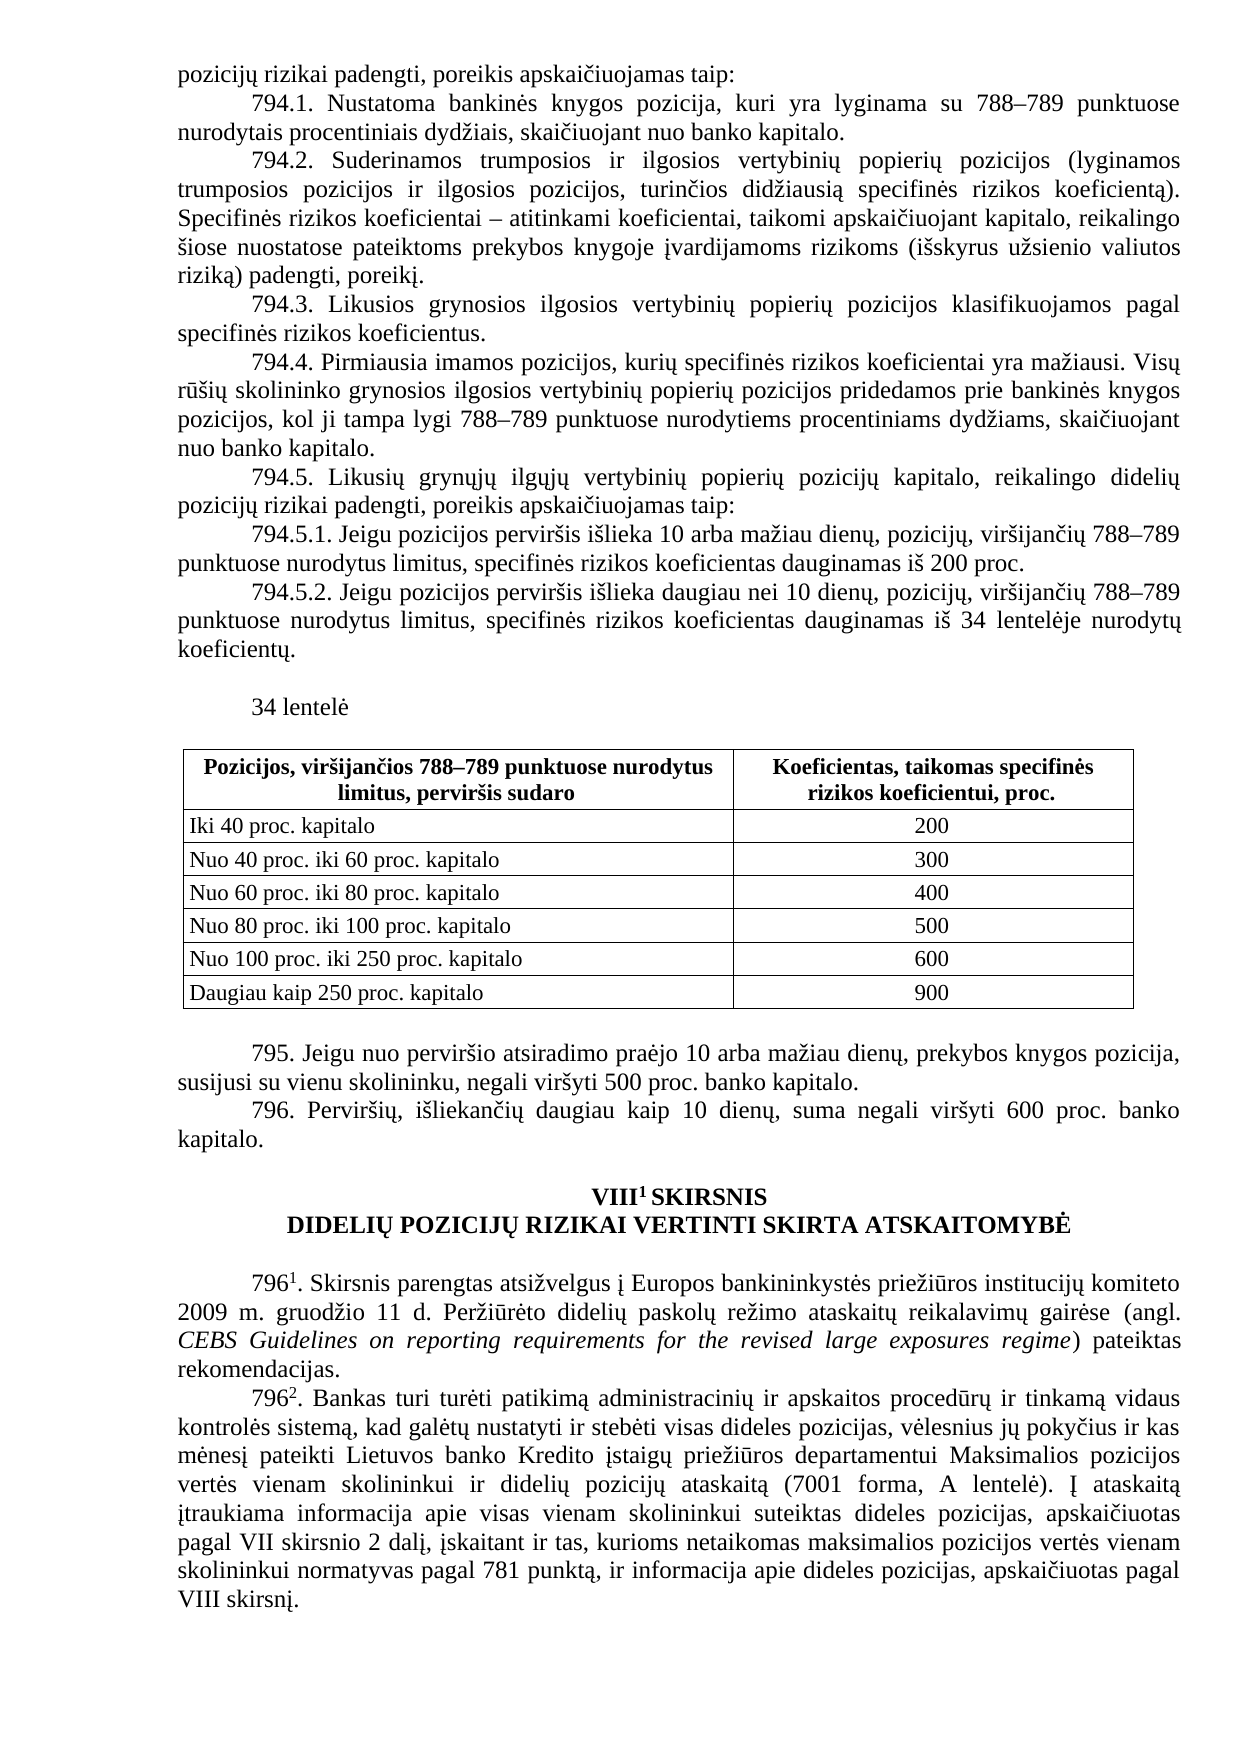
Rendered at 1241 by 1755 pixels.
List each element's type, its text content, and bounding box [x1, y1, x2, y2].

text 794.3. Likusios grynosios ilgosios vertybinių popierių pozicijos klasifikuojamos pagal specifinės rizikos koeficientus. [177, 289, 1181, 347]
table_cell 400 [734, 876, 1133, 908]
table_cell 300 [734, 843, 1133, 875]
text 7961. Skirsnis parengtas atsižvelgus į Europos bankininkystės priežiūros institucijų komiteto 2009 m. gruodžio 11 d. Peržiūrėto didelių paskolų režimo ataskaitų reikalavimų gairėse (angl. CEBS Guidelines on reporting requirements for the revised large exposures regime) pateiktas rekomendacijas. [177, 1268, 1181, 1383]
table_cell Nuo 40 proc. iki 60 proc. kapitalo [184, 843, 733, 875]
table_cell Daugiau kaip 250 proc. kapitalo [184, 976, 733, 1008]
text DIDELIŲ POZICIJŲ RIZIKAI VERTINTI SKIRTA ATSKAITOMYBĖ [177, 1210, 1181, 1239]
text 796. Perviršių, išliekančių daugiau kaip 10 dienų, suma negali viršyti 600 proc. banko kapitalo. [177, 1095, 1181, 1153]
text 7962. Bankas turi turėti patikimą administracinių ir apskaitos procedūrų ir tinkamą vidaus kontrolės sistemą, kad galėtų nustatyti ir stebėti visas dideles pozicijas, vėlesnius jų pokyčius ir kas mėnesį pateikti Lietuvos banko Kredito įstaigų priežiūros departamentui Maksimalios pozicijos vertės vienam skolininkui ir didelių pozicijų ataskaitą (7001 forma, A lentelė). Į ataskaitą įtraukiama informacija apie visas vienam skolininkui suteiktas dideles pozicijas, apskaičiuotas pagal VII skirsnio 2 dalį, įskaitant ir tas, kurioms netaikomas maksimalios pozicijos vertės vienam skolininkui normatyvas pagal 781 punktą, ir informacija apie dideles pozicijas, apskaičiuotas pagal VIII skirsnį. [177, 1383, 1181, 1613]
table_cell Nuo 60 proc. iki 80 proc. kapitalo [184, 876, 733, 908]
text 34 lentelė [177, 692, 1181, 720]
text 794.5.1. Jeigu pozicijos perviršis išlieka 10 arba mažiau dienų, pozicijų, viršijančių 788–789 punktuose nurodytus limitus, specifinės rizikos koeficientas dauginamas iš 200 proc. [177, 519, 1181, 577]
table_cell 200 [734, 810, 1133, 842]
table_cell Nuo 80 proc. iki 100 proc. kapitalo [184, 909, 733, 942]
table_cell Nuo 100 proc. iki 250 proc. kapitalo [184, 943, 733, 975]
text 795. Jeigu nuo perviršio atsiradimo praėjo 10 arba mažiau dienų, prekybos knygos pozicija, susijusi su vienu skolininku, negali viršyti 500 proc. banko kapitalo. [177, 1038, 1181, 1095]
text 794.5.2. Jeigu pozicijos perviršis išlieka daugiau nei 10 dienų, pozicijų, viršijančių 788–789 punktuose nurodytus limitus, specifinės rizikos koeficientas dauginamas iš 34 lentelėje nurodytų koeficientų. [177, 577, 1181, 663]
text 794.2. Suderinamos trumposios ir ilgosios vertybinių popierių pozicijos (lyginamos trumposios pozicijos ir ilgosios pozicijos, turinčios didžiausią specifinės rizikos koeficientą). Specifinės rizikos koeficientai – atitinkami koeficientai, taikomi apskaičiuojant kapitalo, reikalingo šiose nuostatose pateiktoms prekybos knygoje įvardijamoms rizikoms (išskyrus užsienio valiutos riziką) padengti, poreikį. [177, 145, 1181, 289]
table_cell 500 [734, 909, 1133, 942]
text VIII1 SKIRSNIS [177, 1182, 1181, 1210]
table_cell Iki 40 proc. kapitalo [184, 810, 733, 842]
text 794.5. Likusių grynųjų ilgųjų vertybinių popierių pozicijų kapitalo, reikalingo didelių pozicijų rizikai padengti, poreikis apskaičiuojamas taip: [177, 462, 1181, 519]
text 794.4. Pirmiausia imamos pozicijos, kurių specifinės rizikos koeficientai yra mažiausi. Visų rūšių skolininko grynosios ilgosios vertybinių popierių pozicijos pridedamos prie bankinės knygos pozicijos, kol ji tampa lygi 788–789 punktuose nurodytiems procentiniams dydžiams, skaičiuojant nuo banko kapitalo. [177, 347, 1181, 462]
table_cell 900 [734, 976, 1133, 1008]
table_header Pozicijos, viršijančios 788–789 punktuose nurodytus limitus, perviršis sudaro [184, 750, 733, 809]
table_cell 600 [734, 943, 1133, 975]
table_header Koeficientas, taikomas specifinės rizikos koeficientui, proc. [734, 750, 1133, 809]
text 794.1. Nustatoma bankinės knygos pozicija, kuri yra lyginama su 788–789 punktuose nurodytais procentiniais dydžiais, skaičiuojant nuo banko kapitalo. [177, 88, 1181, 145]
text pozicijų rizikai padengti, poreikis apskaičiuojamas taip: [177, 59, 1181, 88]
